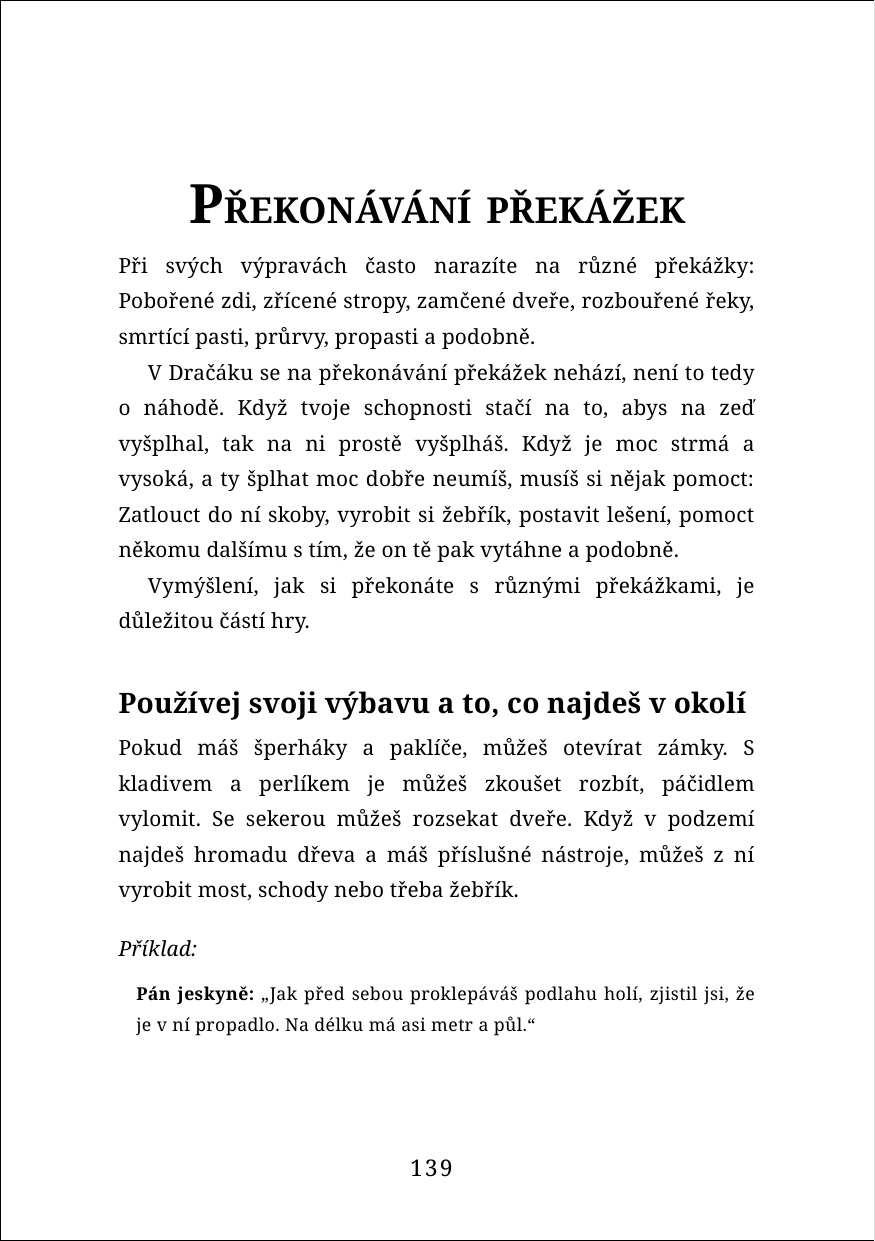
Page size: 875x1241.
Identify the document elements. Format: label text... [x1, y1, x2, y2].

text Příklad: [118, 934, 756, 963]
text Při svých výpravách často narazíte na různé překážky: Pobořené zdi, zřícené stropy, zamčené dveře, rozbouřené řeky, smrtící pasti, průrvy, propasti a podobně. V Dračáku se na překonávání překážek nehází, není to tedy o náhodě. Když tvoje schopnosti stačí na to, abys na zeď vyšplhal, tak na ni prostě vyšplháš. Když je moc strmá a vysoká, a ty šplhat moc dobře neumíš, musíš si nějak pomoct: Zatlouct do ní skoby, vyrobit si žebřík, postavit lešení, pomoct někomu dalšímu s tím, že on tě pak vytáhne a podobně. Vymýšlení, jak si překonáte s různými překážkami, je důležitou částí hry. [118, 251, 756, 635]
subtitle Překonávání překážek [118, 166, 756, 239]
text Pán jeskyně: „Jak před sebou proklepáváš podlahu holí, zjistil jsi, že je v ní propadlo. Na délku má asi metr a půl.“ [136, 982, 756, 1036]
text Pokud máš šperháky a paklíče, můžeš otevírat zámky. S kladivem a perlíkem je můžeš zkoušet rozbít, páčidlem vylomit. Se sekerou můžeš rozsekat dveře. Když v podzemí najdeš hromadu dřeva a máš příslušné nástroje, můžeš z ní vyrobit most, schody nebo třeba žebřík. [118, 733, 756, 904]
subtitle Používej svoji výbavu a to, co najdeš v okolí [118, 683, 756, 721]
